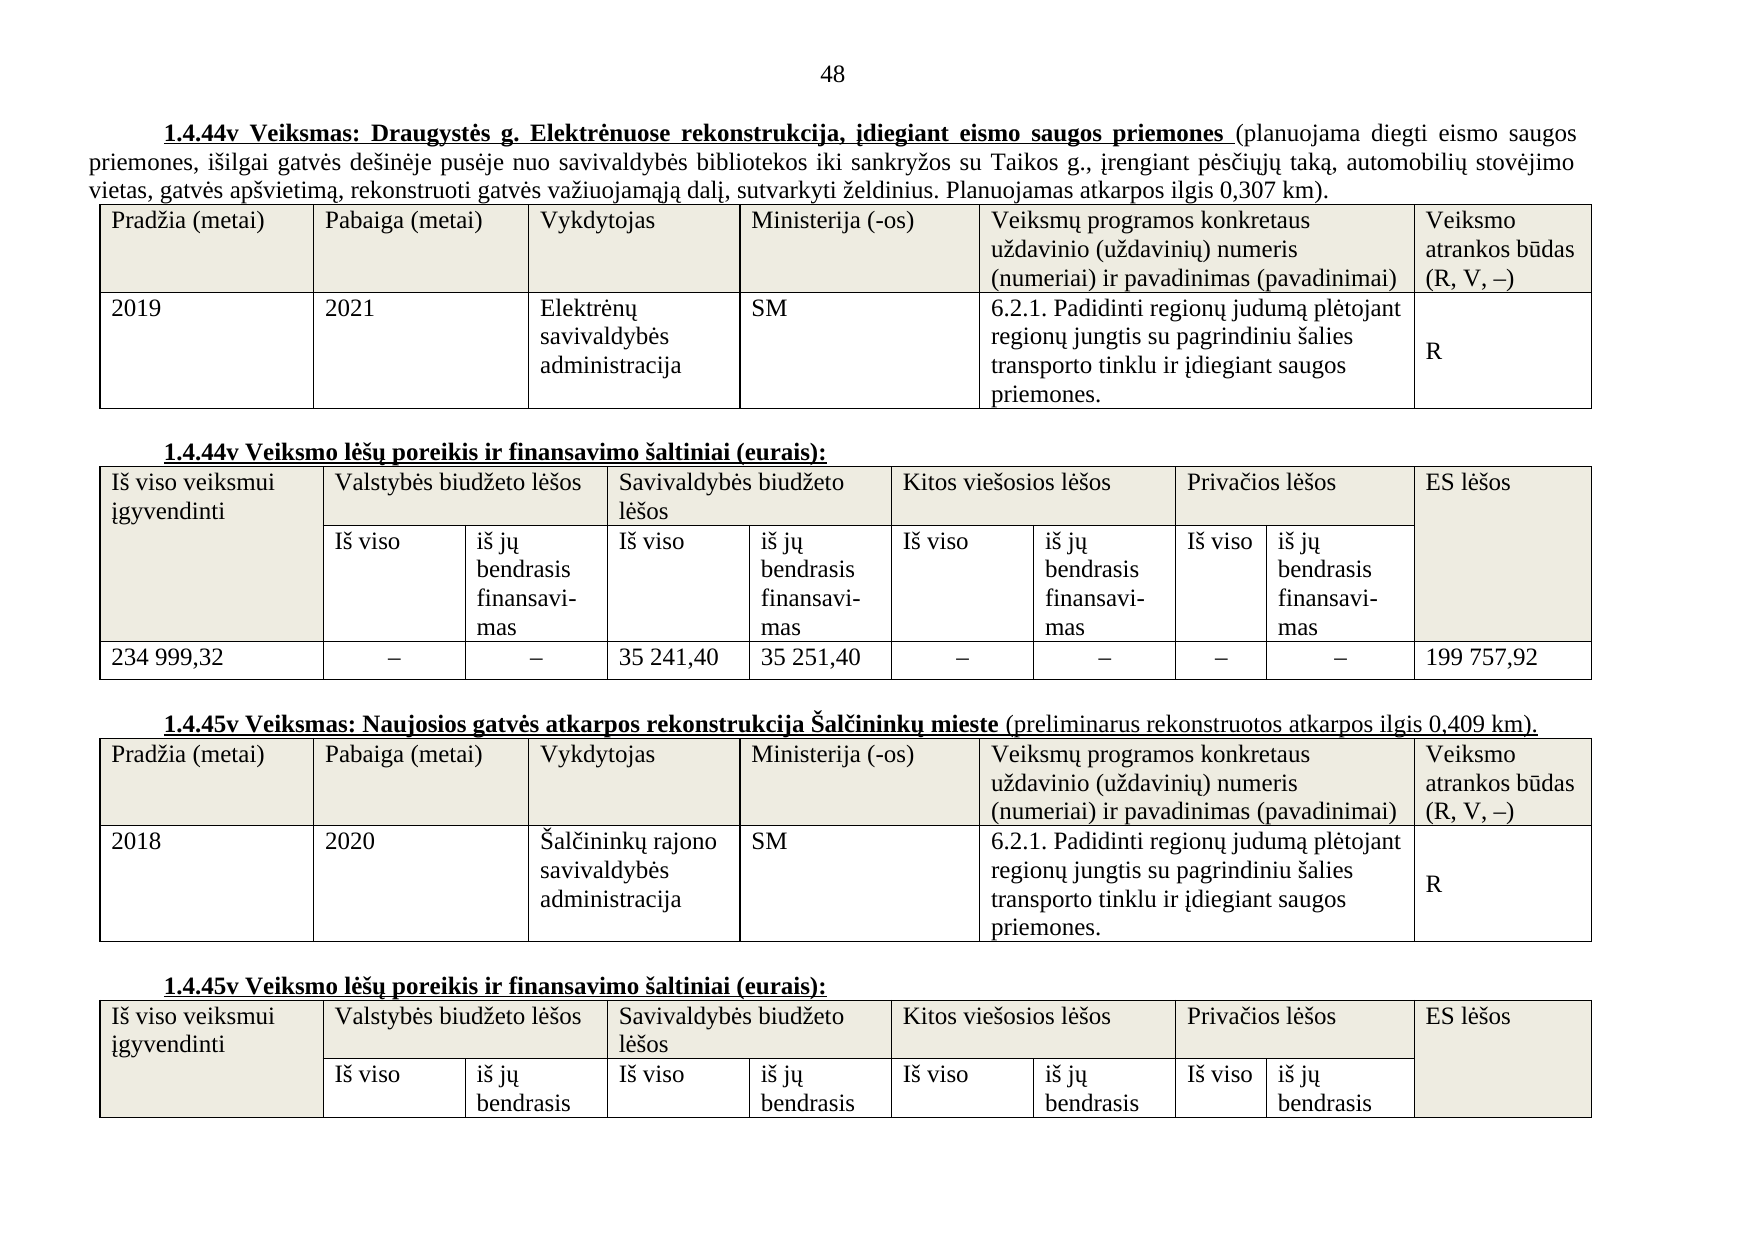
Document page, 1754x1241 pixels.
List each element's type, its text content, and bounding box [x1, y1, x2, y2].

table_cell Iš viso [608, 526, 749, 641]
table_cell 2019 [101, 293, 313, 408]
text 1.4.44v Veiksmo lėšų poreikis ir finansavimo šaltiniai (eurais): [89, 437, 1577, 466]
table_cell Iš viso [324, 1059, 465, 1117]
table_cell iš jų bendrasis [1267, 1059, 1414, 1117]
table_cell iš jų bendrasis [466, 1059, 607, 1117]
table_cell 6.2.1. Padidinti regionų judumą plėtojant regionų jungtis su pagrindiniu šalies transporto tinklu ir įdiegiant saugos priemones. [980, 826, 1414, 941]
table_cell Elektrėnų savivaldybės administracija [529, 293, 739, 408]
table_cell – [1176, 642, 1266, 679]
table_header Pabaiga (metai) [314, 739, 528, 825]
table_header Kitos viešosios lėšos [892, 467, 1175, 525]
table_cell SM [741, 293, 979, 408]
table_header Pradžia (metai) [101, 205, 313, 292]
table_header Iš viso veiksmui įgyvendinti [101, 467, 323, 641]
table_cell iš jų bendrasis finansavi- mas [1267, 526, 1414, 641]
table_cell 199 757,92 [1415, 642, 1591, 679]
table_cell 234 999,32 [101, 642, 323, 679]
table_cell Iš viso [892, 1059, 1033, 1117]
table_cell 2018 [101, 826, 313, 941]
table_header Ministerija (-os) [741, 205, 979, 292]
table_header Ministerija (-os) [741, 739, 979, 825]
table_header Veiksmo atrankos būdas (R, V, –) [1415, 205, 1591, 292]
table_cell Iš viso [324, 526, 465, 641]
table_cell R [1415, 293, 1591, 408]
table_cell 35 241,40 [608, 642, 749, 679]
text 1.4.45v Veiksmo lėšų poreikis ir finansavimo šaltiniai (eurais): [89, 971, 1577, 1000]
table_header Valstybės biudžeto lėšos [324, 467, 607, 525]
table_header Veiksmų programos konkretaus uždavinio (uždavinių) numeris (numeriai) ir pavadinimas (pavadinimai) [980, 205, 1414, 292]
table_cell – [1267, 642, 1414, 679]
table_header Pabaiga (metai) [314, 205, 528, 292]
table_cell – [466, 642, 607, 679]
table_cell Iš viso [1176, 526, 1266, 641]
table_header Kitos viešosios lėšos [892, 1001, 1175, 1058]
table_cell Iš viso [608, 1059, 749, 1117]
table_cell iš jų bendrasis finansavi- mas [466, 526, 607, 641]
table_cell iš jų bendrasis finansavi- mas [750, 526, 891, 641]
table_header Vykdytojas [529, 205, 739, 292]
table_header Vykdytojas [529, 739, 739, 825]
table_header Pradžia (metai) [101, 739, 313, 825]
table_header ES lėšos [1415, 1001, 1591, 1117]
table_cell iš jų bendrasis [750, 1059, 891, 1117]
table_header Iš viso veiksmui įgyvendinti [101, 1001, 323, 1117]
table_cell Iš viso [1176, 1059, 1266, 1117]
table_cell Šalčininkų rajono savivaldybės administracija [529, 826, 739, 941]
table_cell iš jų bendrasis finansavi- mas [1034, 526, 1175, 641]
table_cell iš jų bendrasis [1034, 1059, 1175, 1117]
table_cell – [892, 642, 1033, 679]
text 1.4.45v Veiksmas: Naujosios gatvės atkarpos rekonstrukcija Šalčininkų mieste (preliminarus rekonstruotos atkarpos ilgis 0,409 km). [89, 709, 1577, 738]
table_cell 2020 [314, 826, 528, 941]
table_cell 6.2.1. Padidinti regionų judumą plėtojant regionų jungtis su pagrindiniu šalies transporto tinklu ir įdiegiant saugos priemones. [980, 293, 1414, 408]
table_header Savivaldybės biudžeto lėšos [608, 467, 891, 525]
text 1.4.44v Veiksmas: Draugystės g. Elektrėnuose rekonstrukcija, įdiegiant eismo saugos priemones (planuojama diegti eismo saugos priemones, išilgai gatvės dešinėje pusėje nuo savivaldybės bibliotekos iki sankryžos su Taikos g., įrengiant pėsčiųjų taką, automobilių stovėjimo vietas, gatvės apšvietimą, rekonstruoti gatvės važiuojamąją dalį, sutvarkyti želdinius. Planuojamas atkarpos ilgis 0,307 km). [89, 118, 1577, 204]
table_cell 2021 [314, 293, 528, 408]
table_cell – [1034, 642, 1175, 679]
table_header Veiksmo atrankos būdas (R, V, –) [1415, 739, 1591, 825]
table_header Privačios lėšos [1176, 1001, 1414, 1058]
table_header Veiksmų programos konkretaus uždavinio (uždavinių) numeris (numeriai) ir pavadinimas (pavadinimai) [980, 739, 1414, 825]
table_header ES lėšos [1415, 467, 1591, 641]
table_cell SM [741, 826, 979, 941]
table_header Privačios lėšos [1176, 467, 1414, 525]
table_cell – [324, 642, 465, 679]
table_header Savivaldybės biudžeto lėšos [608, 1001, 891, 1058]
table_header Valstybės biudžeto lėšos [324, 1001, 607, 1058]
table_cell 35 251,40 [750, 642, 891, 679]
table_cell Iš viso [892, 526, 1033, 641]
table_cell R [1415, 826, 1591, 941]
